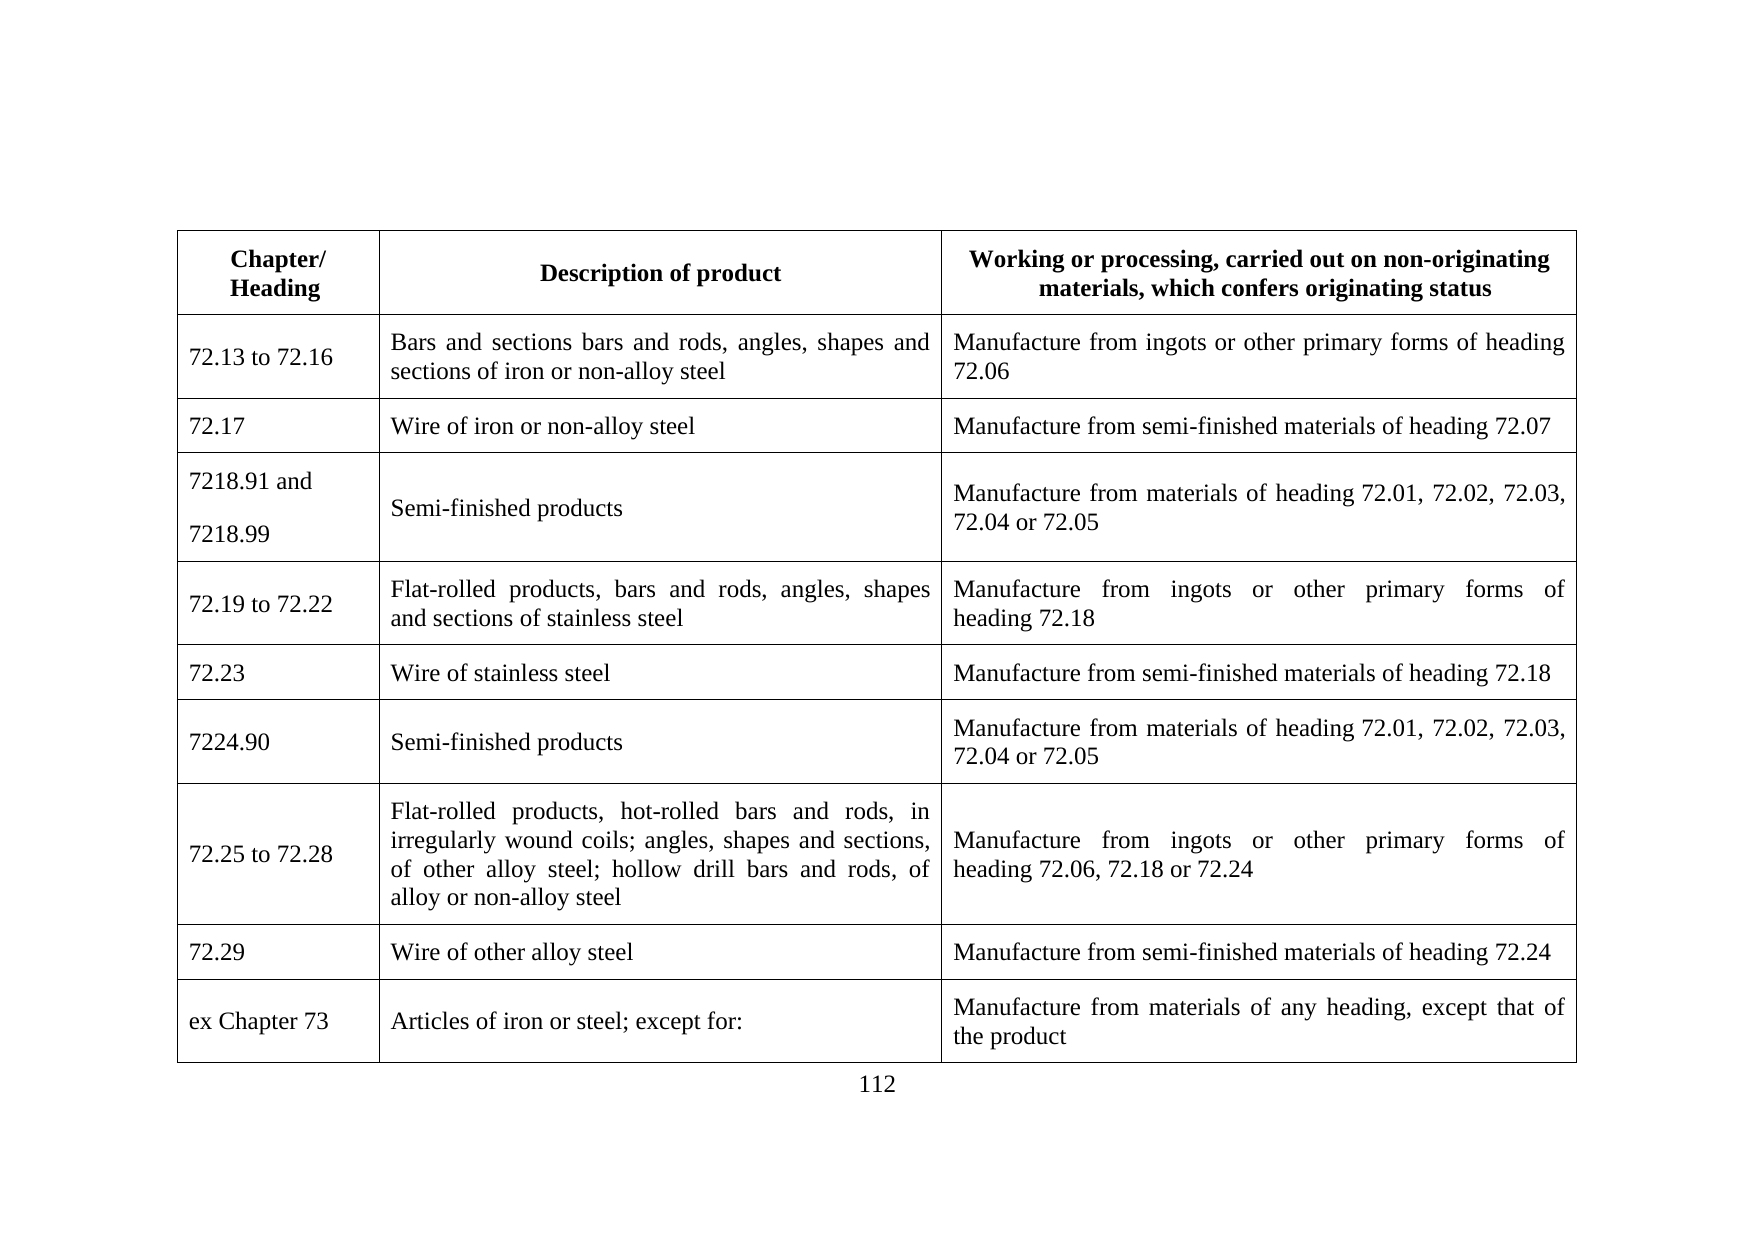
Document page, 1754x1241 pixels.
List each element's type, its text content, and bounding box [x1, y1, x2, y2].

table_cell Wire of iron or non-alloy steel [380, 399, 941, 452]
table_cell Manufacture from materials of heading 72.01, 72.02, 72.03, 72.04 or 72.05 [942, 453, 1576, 561]
table_cell Manufacture from ingots or other primary forms of heading 72.06 [942, 315, 1576, 397]
table_header Working or processing, carried out on non-originating materials, which confers originating status [942, 231, 1576, 314]
table_cell 72.19 to 72.22 [178, 562, 379, 644]
table_header Description of product [380, 231, 941, 314]
table_cell Manufacture from ingots or other primary forms of heading 72.06, 72.18 or 72.24 [942, 784, 1576, 924]
table_cell 72.13 to 72.16 [178, 315, 379, 397]
table_cell 7224.90 [178, 700, 379, 783]
table_cell Flat-rolled products, bars and rods, angles, shapes and sections of stainless steel [380, 562, 941, 644]
table_cell Manufacture from materials of any heading, except that of the product [942, 980, 1576, 1062]
table_cell Bars and sections bars and rods, angles, shapes and sections of iron or non-alloy steel [380, 315, 941, 397]
table_cell Manufacture from semi-finished materials of heading 72.07 [942, 399, 1576, 452]
table_cell Flat-rolled products, hot-rolled bars and rods, in irregularly wound coils; angles, shapes and sections, of other alloy steel; hollow drill bars and rods, of alloy or non-alloy steel [380, 784, 941, 924]
table_cell Manufacture from semi-finished materials of heading 72.18 [942, 645, 1576, 699]
table_cell Wire of other alloy steel [380, 925, 941, 978]
table_cell 7218.91 and 7218.99 [178, 453, 379, 561]
table_cell Wire of stainless steel [380, 645, 941, 699]
table_cell 72.23 [178, 645, 379, 699]
table_cell 72.17 [178, 399, 379, 452]
table_header Chapter/ Heading [178, 231, 379, 314]
table_cell Manufacture from semi-finished materials of heading 72.24 [942, 925, 1576, 978]
table_cell Articles of iron or steel; except for: [380, 980, 941, 1062]
table_cell 72.29 [178, 925, 379, 978]
table_cell Semi-finished products [380, 700, 941, 783]
table_cell 72.25 to 72.28 [178, 784, 379, 924]
table_cell Semi-finished products [380, 453, 941, 561]
table_cell Manufacture from ingots or other primary forms of heading 72.18 [942, 562, 1576, 644]
table_cell Manufacture from materials of heading 72.01, 72.02, 72.03, 72.04 or 72.05 [942, 700, 1576, 783]
table_cell ex Chapter 73 [178, 980, 379, 1062]
